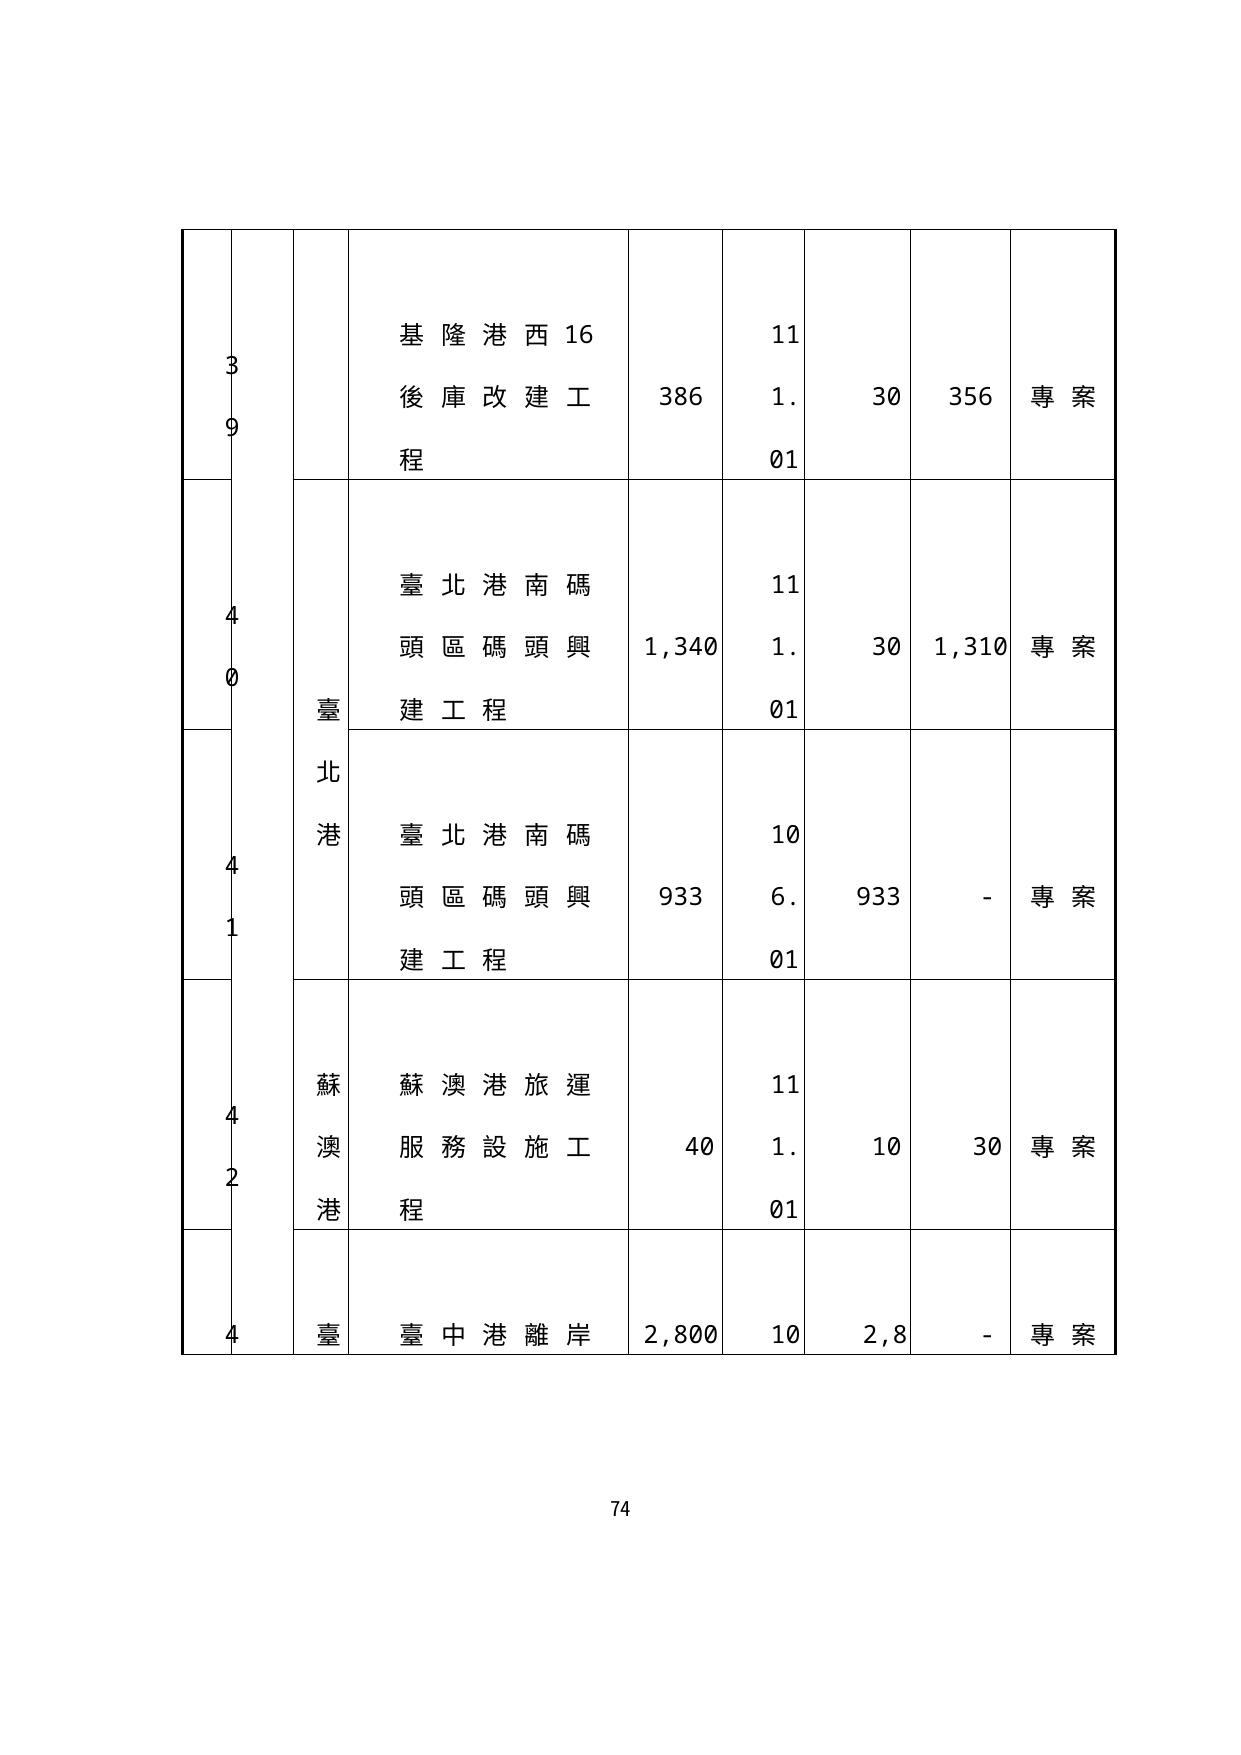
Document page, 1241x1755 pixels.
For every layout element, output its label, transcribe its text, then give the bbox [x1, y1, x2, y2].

table_cell 40 [629, 980, 722, 1229]
table_cell 933 [629, 730, 722, 979]
table_cell 10 [723, 1230, 804, 1354]
table_cell 蘇澳港旅運服務設施工程 [349, 980, 628, 1229]
table_cell 111.01 [723, 980, 804, 1229]
table_cell 專案 [1011, 730, 1114, 979]
table_cell - [911, 730, 1010, 979]
table_cell 專案 [1011, 1230, 1114, 1354]
table_cell 10 [805, 980, 910, 1229]
table_cell 1,310 [911, 480, 1010, 729]
table_cell 43 [184, 1230, 231, 1354]
table_cell 臺北港南碼頭區碼頭興建工程 [349, 730, 628, 979]
table_cell 基隆港 [294, 230, 348, 479]
table_cell 106.01 [723, 730, 804, 979]
table_cell - [911, 1230, 1010, 1354]
table_cell 臺北港 [294, 480, 348, 979]
table_cell 41 [184, 730, 231, 979]
table_cell 30 [805, 480, 910, 729]
table_cell 臺 [294, 1230, 348, 1354]
table_cell 2,8 [805, 1230, 910, 1354]
table_cell 港務公司 [232, 230, 293, 1354]
table_cell 臺北港南碼頭區碼頭興建工程 [349, 480, 628, 729]
table_cell 386 [629, 230, 722, 479]
table_cell 專案 [1011, 980, 1114, 1229]
table_cell 專案 [1011, 230, 1114, 479]
table_cell 專案 [1011, 480, 1114, 729]
table_cell 42 [184, 980, 231, 1229]
table_cell 基隆港西16後庫改建工程 [349, 230, 628, 479]
table_cell 1,340 [629, 480, 722, 729]
table_cell 111.01 [723, 230, 804, 479]
table_cell 臺中港離岸 [349, 1230, 628, 1354]
table_cell 30 [805, 230, 910, 479]
table_cell 111.01 [723, 480, 804, 729]
table_cell 933 [805, 730, 910, 979]
table_cell 356 [911, 230, 1010, 479]
table_cell 蘇澳港 [294, 980, 348, 1229]
table_cell 39 [184, 230, 231, 479]
table_cell 40 [184, 480, 231, 729]
table_cell 2,800 [629, 1230, 722, 1354]
table_cell 30 [911, 980, 1010, 1229]
